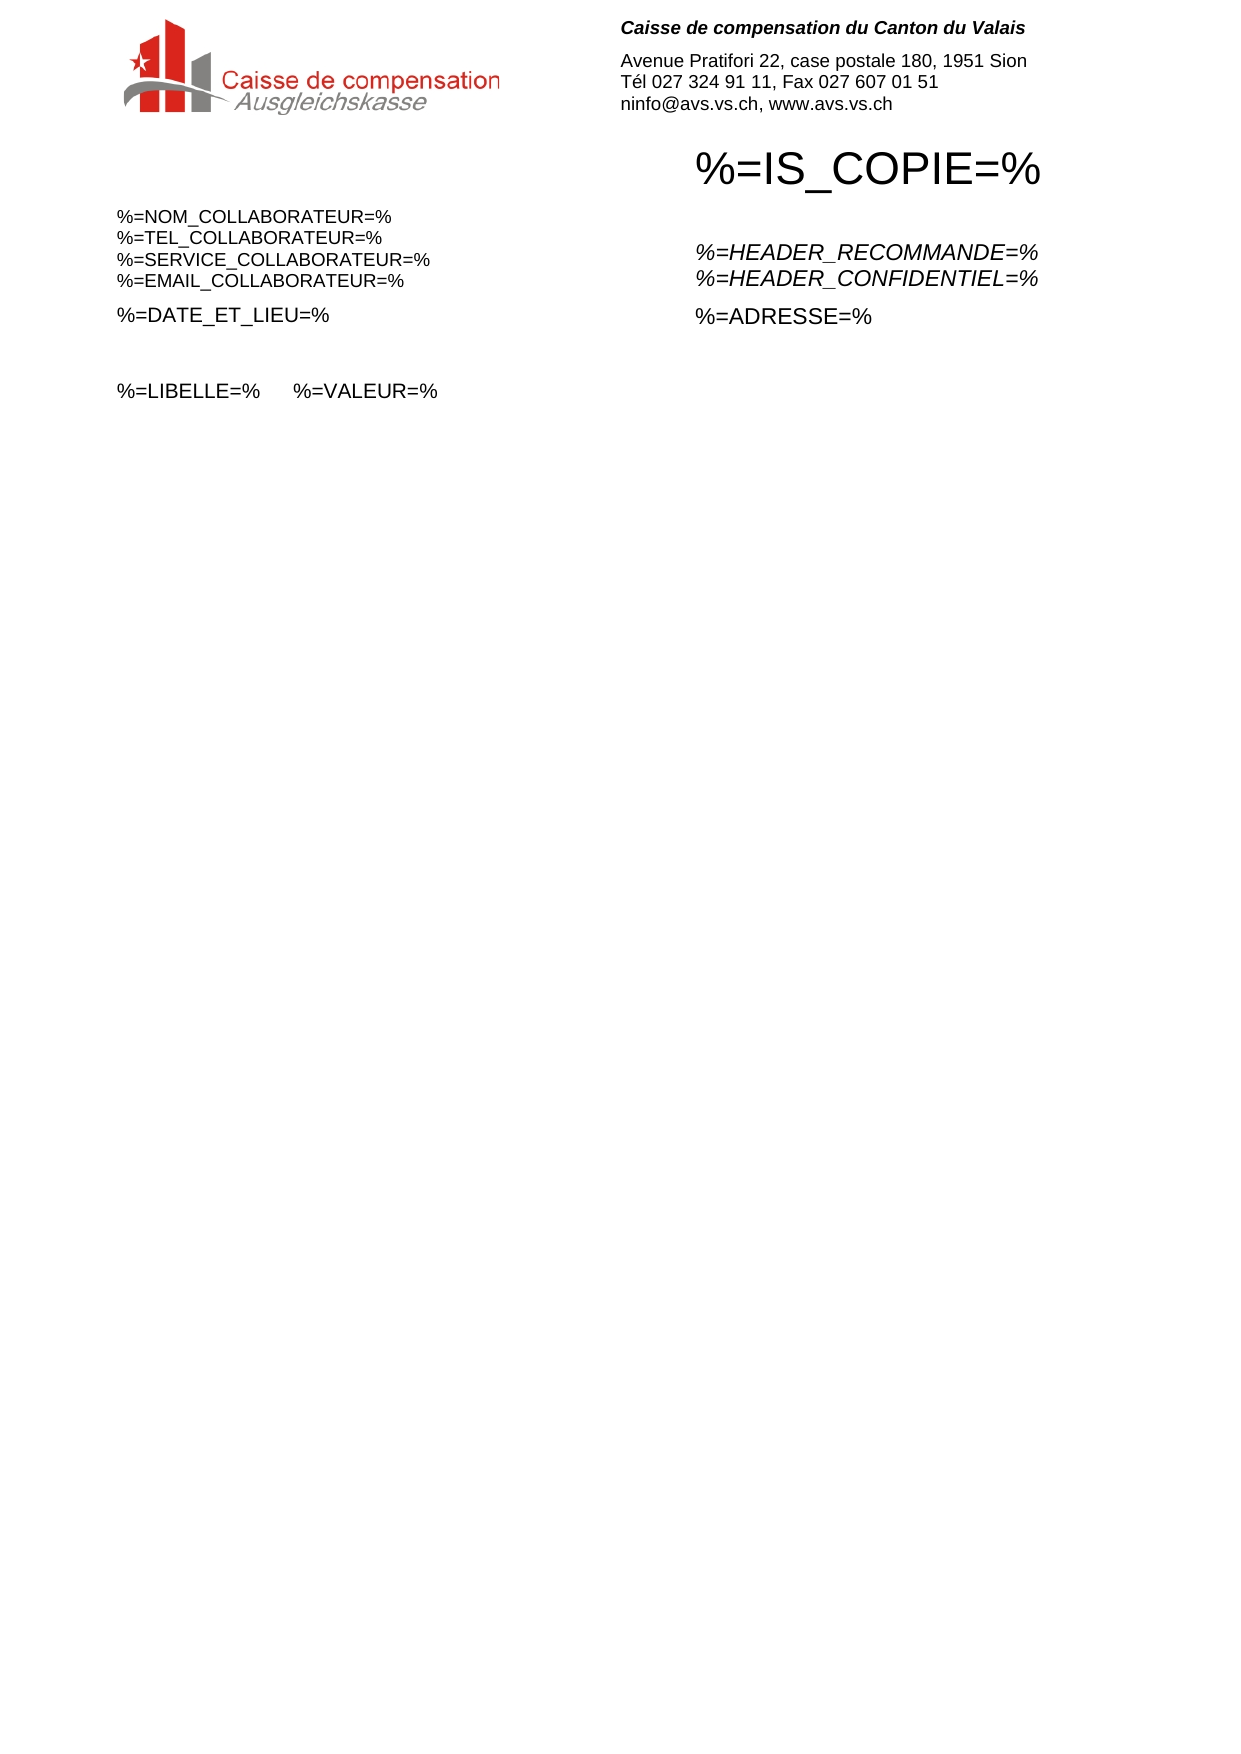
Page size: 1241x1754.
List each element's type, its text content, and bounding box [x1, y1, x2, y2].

table_header %=IS_COPIE=% [689, 136, 1122, 200]
table_header [118, 136, 689, 200]
table_cell %=DATE_ET_LIEU=% [118, 298, 689, 333]
table_cell %=ADRESSE=% [689, 298, 1122, 442]
table_cell [118, 333, 294, 373]
table_cell [294, 333, 689, 373]
text ninfo@avs.vs.ch, www.avs.vs.ch [620, 92, 1122, 114]
text Avenue Pratifori 22, case postale 180, 1951 Sion [620, 49, 1122, 71]
table_cell [118, 409, 294, 442]
table_cell %=VALEUR=% [294, 373, 689, 408]
text Caisse de compensation du Canton du Valais [620, 17, 1122, 39]
table_cell %=HEADER_RECOMMANDE=% %=HEADER_CONFIDENTIEL=% [689, 200, 1122, 297]
table_cell [294, 409, 689, 442]
text Tél 027 324 91 11, Fax 027 607 01 51 [620, 71, 1122, 92]
table_cell %=LIBELLE=% [118, 373, 294, 408]
picture [123, 19, 500, 115]
table_cell %=NOM_COLLABORATEUR=% %=TEL_COLLABORATEUR=% %=SERVICE_COLLABORATEUR=% %=EMAIL_COLLABORATEUR=% [118, 200, 689, 297]
